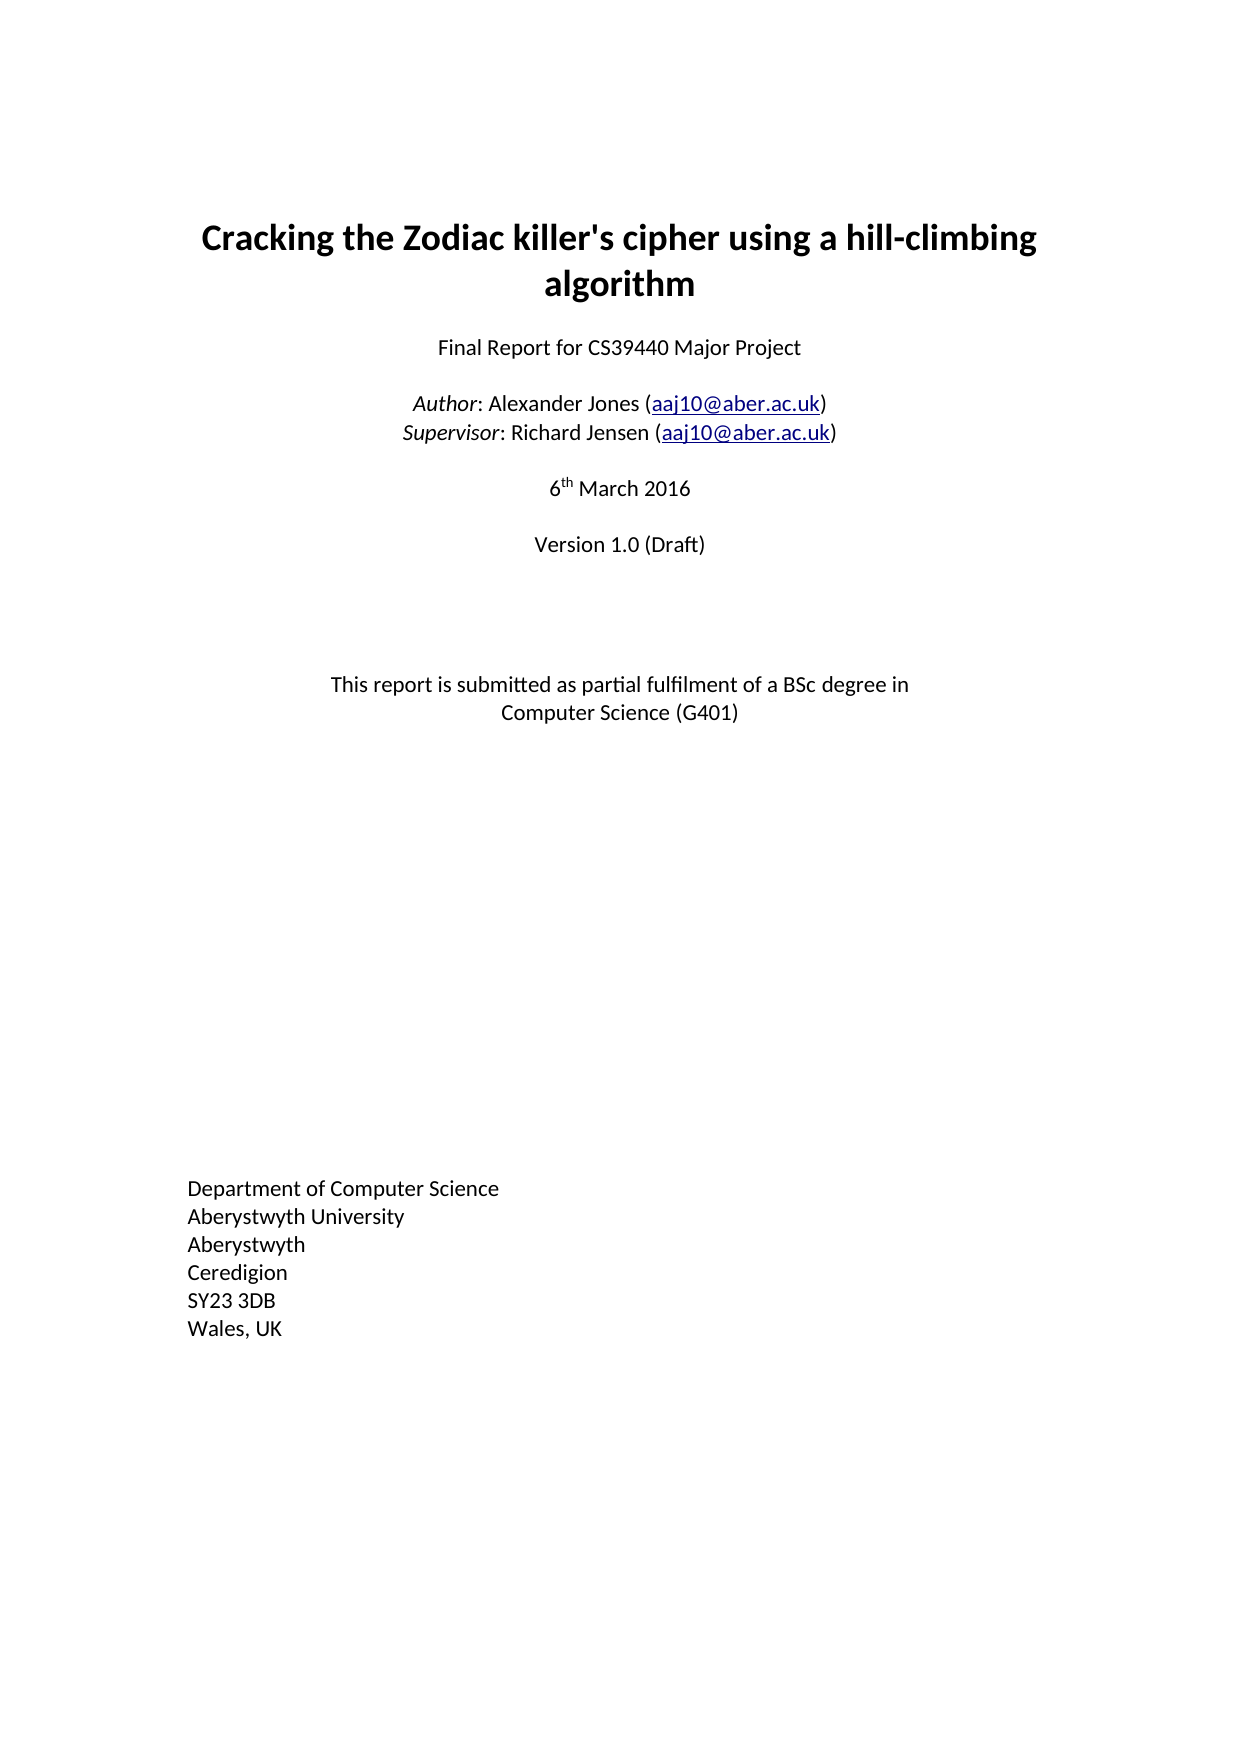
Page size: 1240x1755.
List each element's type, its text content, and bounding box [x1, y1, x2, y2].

text Ceredigion [187, 1258, 1052, 1286]
text SY23 3DB [187, 1286, 1052, 1314]
text 6th March 2016 [187, 474, 1052, 502]
text Cracking the Zodiac killer's cipher using a hill-climbing algorithm [187, 214, 1052, 306]
text Author: Alexander Jones (aaj10@aber.ac.uk) [187, 389, 1052, 418]
text Version 1.0 (Draft) [187, 530, 1052, 558]
text Aberystwyth [187, 1230, 1052, 1258]
text Wales, UK [187, 1314, 1052, 1342]
text Department of Computer Science [187, 1174, 1052, 1202]
text Supervisor: Richard Jensen (aaj10@aber.ac.uk) [187, 418, 1052, 446]
text This report is submitted as partial fulfilment of a BSc degree in Computer Science (G401) [187, 670, 1052, 726]
text Final Report for CS39440 Major Project [187, 333, 1052, 362]
text Aberystwyth University [187, 1202, 1052, 1230]
